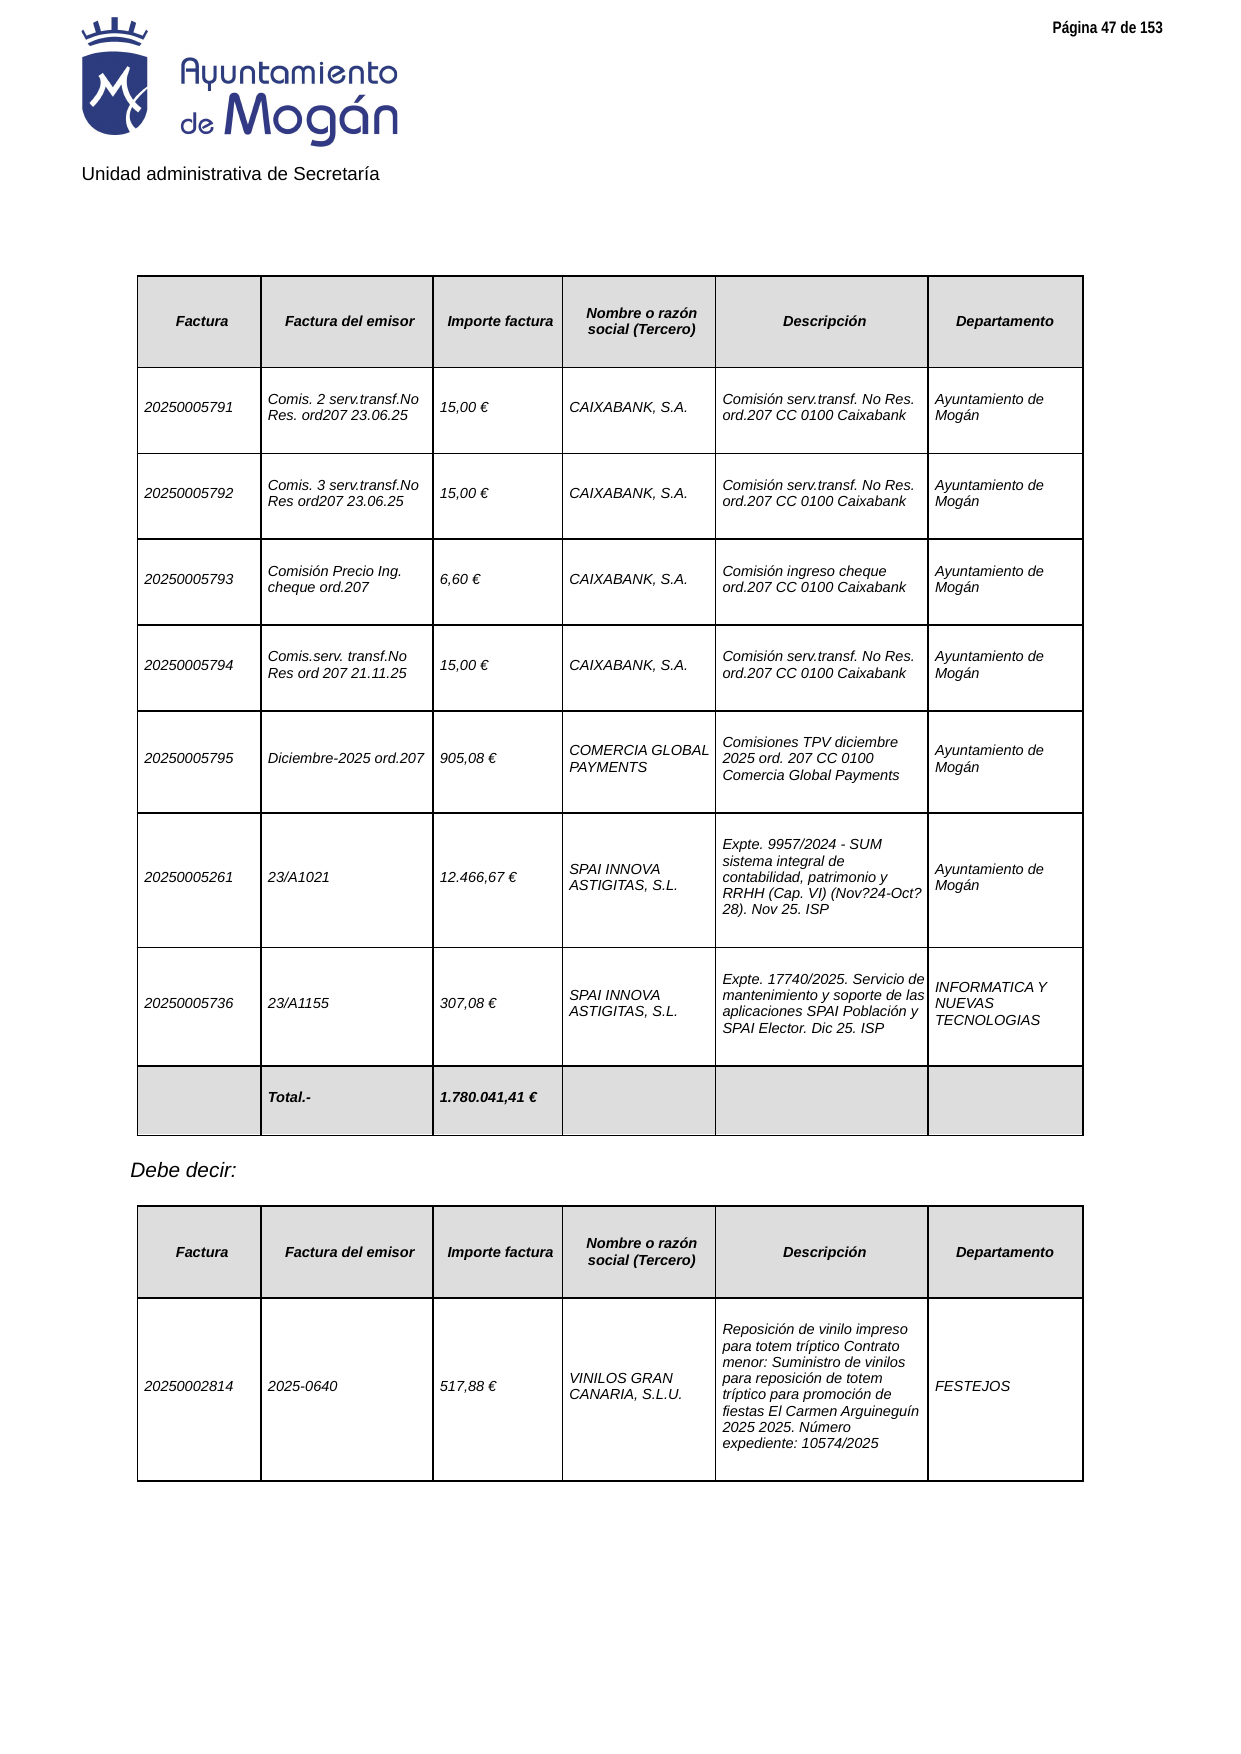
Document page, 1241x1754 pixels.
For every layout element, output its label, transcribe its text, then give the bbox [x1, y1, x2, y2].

table_header Nombre o razón social (Tercero) [563, 277, 715, 367]
picture [81, 17, 398, 153]
table_cell INFORMATICA Y NUEVAS TECNOLOGIAS [929, 948, 1082, 1065]
table_header Factura [138, 1207, 260, 1297]
table_header Descripción [716, 1207, 927, 1297]
table_cell CAIXABANK, S.A. [563, 626, 715, 710]
table_cell 23/A1021 [262, 814, 432, 947]
table_cell 2025-0640 [262, 1299, 432, 1480]
table_header Importe factura [434, 1207, 562, 1297]
table_cell 20250002814 [138, 1299, 260, 1480]
table_cell 20250005736 [138, 948, 260, 1065]
table_cell SPAI INNOVA ASTIGITAS, S.L. [563, 814, 715, 947]
table_header Factura del emisor [262, 277, 432, 367]
table_cell Diciembre-2025 ord.207 [262, 712, 432, 812]
table_cell [138, 1067, 260, 1134]
table_cell CAIXABANK, S.A. [563, 454, 715, 538]
table_cell [929, 1067, 1082, 1134]
table_cell 20250005794 [138, 626, 260, 710]
table_cell 6,60 € [434, 540, 562, 624]
table_cell Ayuntamiento de Mogán [929, 454, 1082, 538]
table_cell Ayuntamiento de Mogán [929, 712, 1082, 812]
table_cell Ayuntamiento de Mogán [929, 626, 1082, 710]
table_cell CAIXABANK, S.A. [563, 540, 715, 624]
table_cell 20250005793 [138, 540, 260, 624]
table_cell Comisión serv.transf. No Res. ord.207 CC 0100 Caixabank [716, 626, 927, 710]
table_cell Comis.serv. transf.No Res ord 207 21.11.25 [262, 626, 432, 710]
table_cell 15,00 € [434, 626, 562, 710]
table_cell Comisión serv.transf. No Res. ord.207 CC 0100 Caixabank [716, 454, 927, 538]
table_cell Total.- [262, 1067, 432, 1134]
table_cell COMERCIA GLOBAL PAYMENTS [563, 712, 715, 812]
table_cell Comisiones TPV diciembre 2025 ord. 207 CC 0100 Comercia Global Payments [716, 712, 927, 812]
table_cell [716, 1067, 927, 1134]
table_cell SPAI INNOVA ASTIGITAS, S.L. [563, 948, 715, 1065]
table_header Factura [138, 277, 260, 367]
table_cell Comis. 3 serv.transf.No Res ord207 23.06.25 [262, 454, 432, 538]
table_header Descripción [716, 277, 927, 367]
table_cell Ayuntamiento de Mogán [929, 540, 1082, 624]
table_header Departamento [929, 1207, 1082, 1297]
table_cell CAIXABANK, S.A. [563, 368, 715, 452]
table_header Importe factura [434, 277, 562, 367]
table_cell Comisión Precio Ing. cheque ord.207 [262, 540, 432, 624]
table_header Factura del emisor [262, 1207, 432, 1297]
table_cell Comisión ingreso cheque ord.207 CC 0100 Caixabank [716, 540, 927, 624]
table_cell 20250005792 [138, 454, 260, 538]
table_header Departamento [929, 277, 1082, 367]
table_cell 20250005791 [138, 368, 260, 452]
table_cell FESTEJOS [929, 1299, 1082, 1480]
table_cell 23/A1155 [262, 948, 432, 1065]
table_cell 15,00 € [434, 454, 562, 538]
text Debe decir: [130, 1159, 1110, 1182]
table_cell 12.466,67 € [434, 814, 562, 947]
table_cell Comisión serv.transf. No Res. ord.207 CC 0100 Caixabank [716, 368, 927, 452]
table_cell 20250005261 [138, 814, 260, 947]
table_cell Ayuntamiento de Mogán [929, 814, 1082, 947]
table_cell Ayuntamiento de Mogán [929, 368, 1082, 452]
table_cell Reposición de vinilo impreso para totem tríptico Contrato menor: Suministro de vinilos para reposición de totem tríptico para promoción de fiestas El Carmen Arguineguín 2025 2025. Número expediente: 10574/2025 [716, 1299, 927, 1480]
table_cell 307,08 € [434, 948, 562, 1065]
table_header Nombre o razón social (Tercero) [563, 1207, 715, 1297]
table_cell 20250005795 [138, 712, 260, 812]
table_cell 15,00 € [434, 368, 562, 452]
table_cell 905,08 € [434, 712, 562, 812]
table_cell 1.780.041,41 € [434, 1067, 562, 1134]
table_cell Expte. 9957/2024 - SUM sistema integral de contabilidad, patrimonio y RRHH (Cap. VI) (Nov?24-Oct?28). Nov 25. ISP [716, 814, 927, 947]
table_cell [563, 1067, 715, 1134]
table_cell Expte. 17740/2025. Servicio de mantenimiento y soporte de las aplicaciones SPAI Población y SPAI Elector. Dic 25. ISP [716, 948, 927, 1065]
table_cell Comis. 2 serv.transf.No Res. ord207 23.06.25 [262, 368, 432, 452]
table_cell VINILOS GRAN CANARIA, S.L.U. [563, 1299, 715, 1480]
table_cell 517,88 € [434, 1299, 562, 1480]
